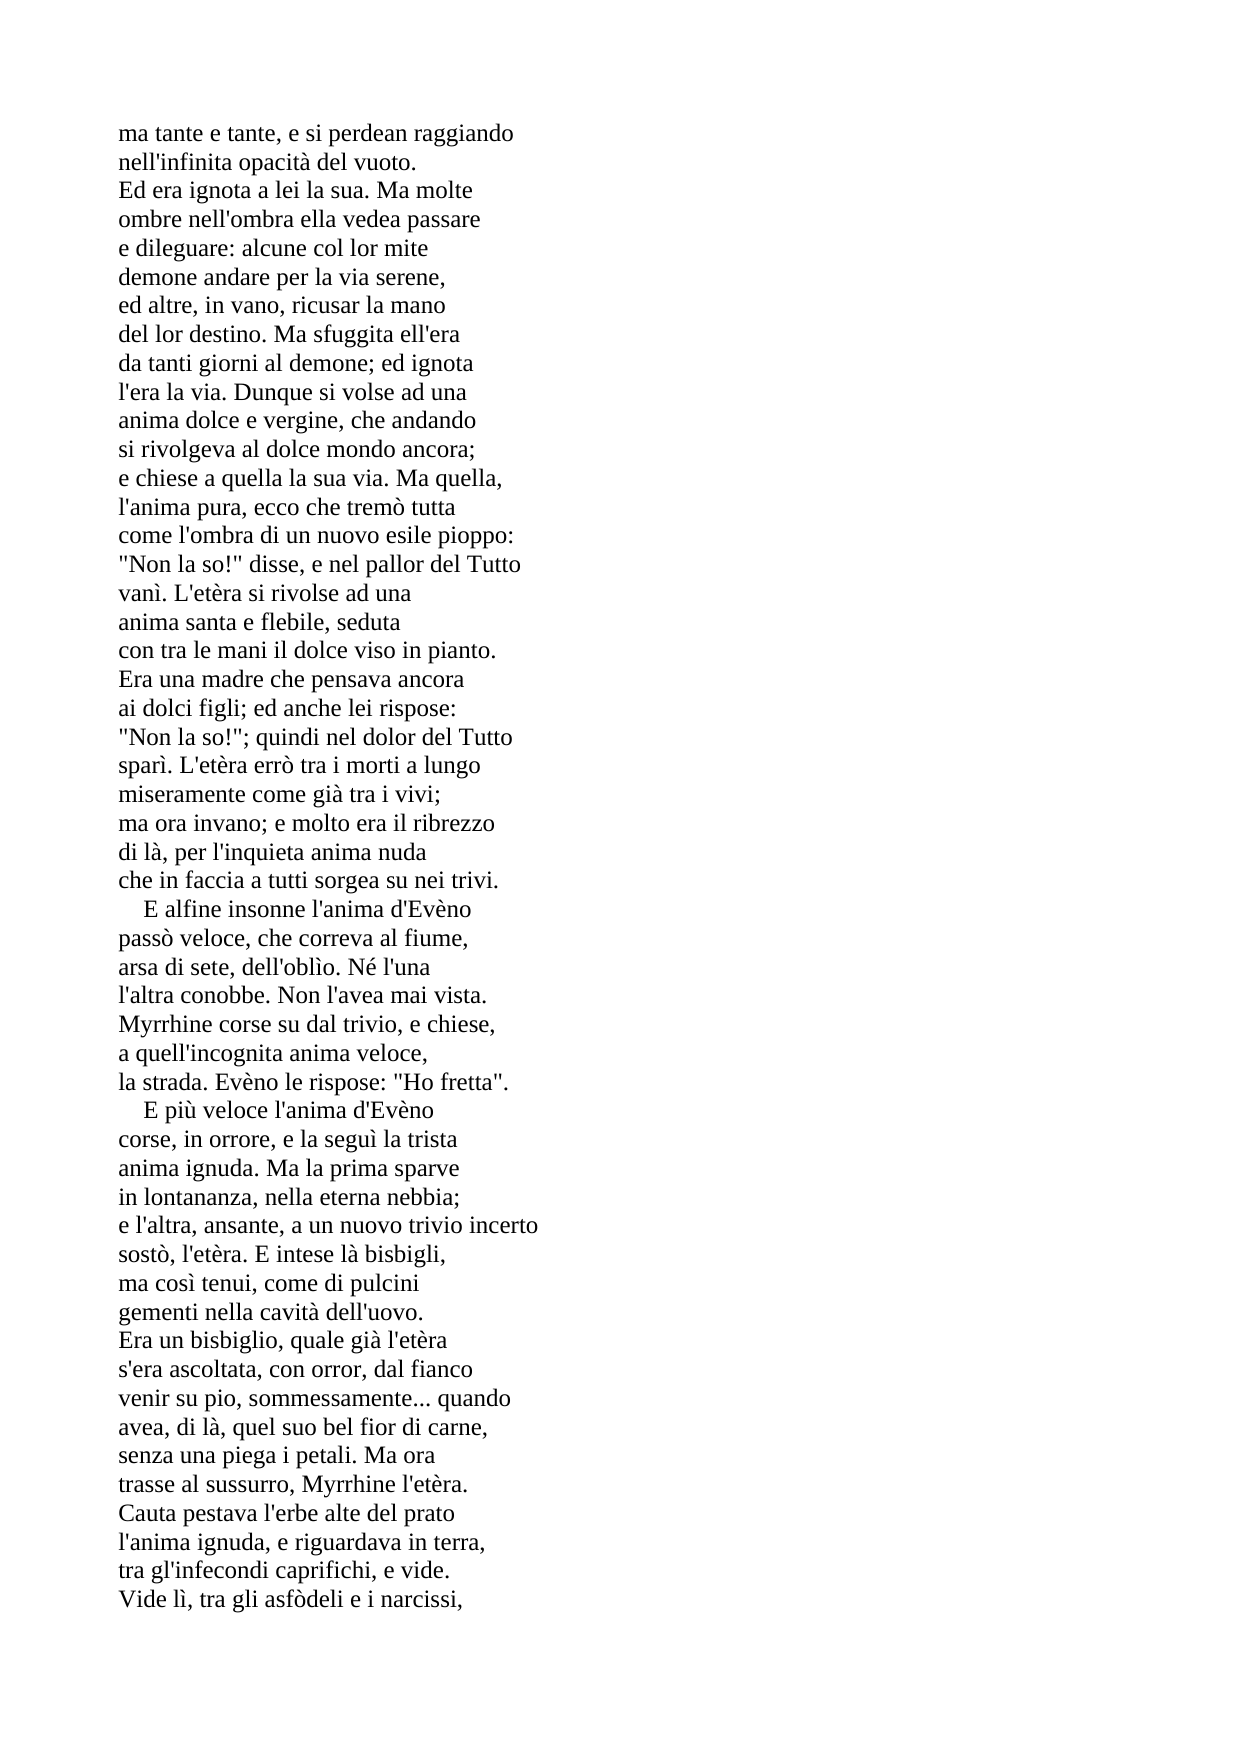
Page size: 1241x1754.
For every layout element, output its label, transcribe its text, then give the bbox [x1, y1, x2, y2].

text del lor destino. Ma sfuggita ell'era [118, 319, 1122, 348]
text anima santa e flebile, seduta [118, 607, 1122, 636]
text e l'altra, ansante, a un nuovo trivio incerto [118, 1211, 1122, 1239]
text vanì. L'etèra si rivolse ad una [118, 578, 1122, 607]
text di là, per l'inquieta anima nuda [118, 837, 1122, 866]
text e dileguare: alcune col lor mite [118, 233, 1122, 262]
text venir su pio, sommessamente... quando [118, 1383, 1122, 1412]
text ma ora invano; e molto era il ribrezzo [118, 808, 1122, 837]
text Era un bisbiglio, quale già l'etèra [118, 1326, 1122, 1354]
text ed altre, in vano, ricusar la mano [118, 291, 1122, 319]
text ombre nell'ombra ella vedea passare [118, 204, 1122, 233]
text Cauta pestava l'erbe alte del prato [118, 1498, 1122, 1527]
text a quell'incognita anima veloce, [118, 1038, 1122, 1067]
text s'era ascoltata, con orror, dal fianco [118, 1354, 1122, 1383]
text come l'ombra di un nuovo esile pioppo: [118, 521, 1122, 549]
text nell'infinita opacità del vuoto. [118, 147, 1122, 176]
text gementi nella cavità dell'uovo. [118, 1297, 1122, 1326]
text ma tante e tante, e si perdean raggiando [118, 118, 1122, 147]
text sostò, l'etèra. E intese là bisbigli, [118, 1239, 1122, 1268]
text E alfine insonne l'anima d'Evèno [118, 894, 1122, 923]
text l'altra conobbe. Non l'avea mai vista. [118, 981, 1122, 1009]
text tra gl'infecondi caprifichi, e vide. [118, 1556, 1122, 1584]
text e chiese a quella la sua via. Ma quella, [118, 463, 1122, 492]
text che in faccia a tutti sorgea su nei trivi. [118, 866, 1122, 894]
text l'anima ignuda, e riguardava in terra, [118, 1527, 1122, 1556]
text miseramente come già tra i vivi; [118, 779, 1122, 808]
text l'era la via. Dunque si volse ad una [118, 377, 1122, 406]
text corse, in orrore, e la seguì la trista [118, 1124, 1122, 1153]
text anima ignuda. Ma la prima sparve [118, 1153, 1122, 1182]
text Myrrhine corse su dal trivio, e chiese, [118, 1009, 1122, 1038]
text senza una piega i petali. Ma ora [118, 1441, 1122, 1469]
text sparì. L'etèra errò tra i morti a lungo [118, 751, 1122, 779]
text avea, di là, quel suo bel fior di carne, [118, 1412, 1122, 1441]
text passò veloce, che correva al fiume, [118, 923, 1122, 952]
text Ed era ignota a lei la sua. Ma molte [118, 176, 1122, 204]
text si rivolgeva al dolce mondo ancora; [118, 434, 1122, 463]
text Vide lì, tra gli asfòdeli e i narcissi, [118, 1584, 1122, 1613]
text anima dolce e vergine, che andando [118, 406, 1122, 434]
text arsa di sete, dell'oblìo. Né l'una [118, 952, 1122, 981]
text E più veloce l'anima d'Evèno [118, 1096, 1122, 1124]
text in lontananza, nella eterna nebbia; [118, 1182, 1122, 1211]
text demone andare per la via serene, [118, 262, 1122, 291]
text trasse al sussurro, Myrrhine l'etèra. [118, 1469, 1122, 1498]
text "Non la so!" disse, e nel pallor del Tutto [118, 549, 1122, 578]
text Era una madre che pensava ancora [118, 664, 1122, 693]
text "Non la so!"; quindi nel dolor del Tutto [118, 722, 1122, 751]
text l'anima pura, ecco che tremò tutta [118, 492, 1122, 521]
text da tanti giorni al demone; ed ignota [118, 348, 1122, 377]
text ma così tenui, come di pulcini [118, 1268, 1122, 1297]
text ai dolci figli; ed anche lei rispose: [118, 693, 1122, 722]
text la strada. Evèno le rispose: "Ho fretta". [118, 1067, 1122, 1096]
text con tra le mani il dolce viso in pianto. [118, 636, 1122, 664]
